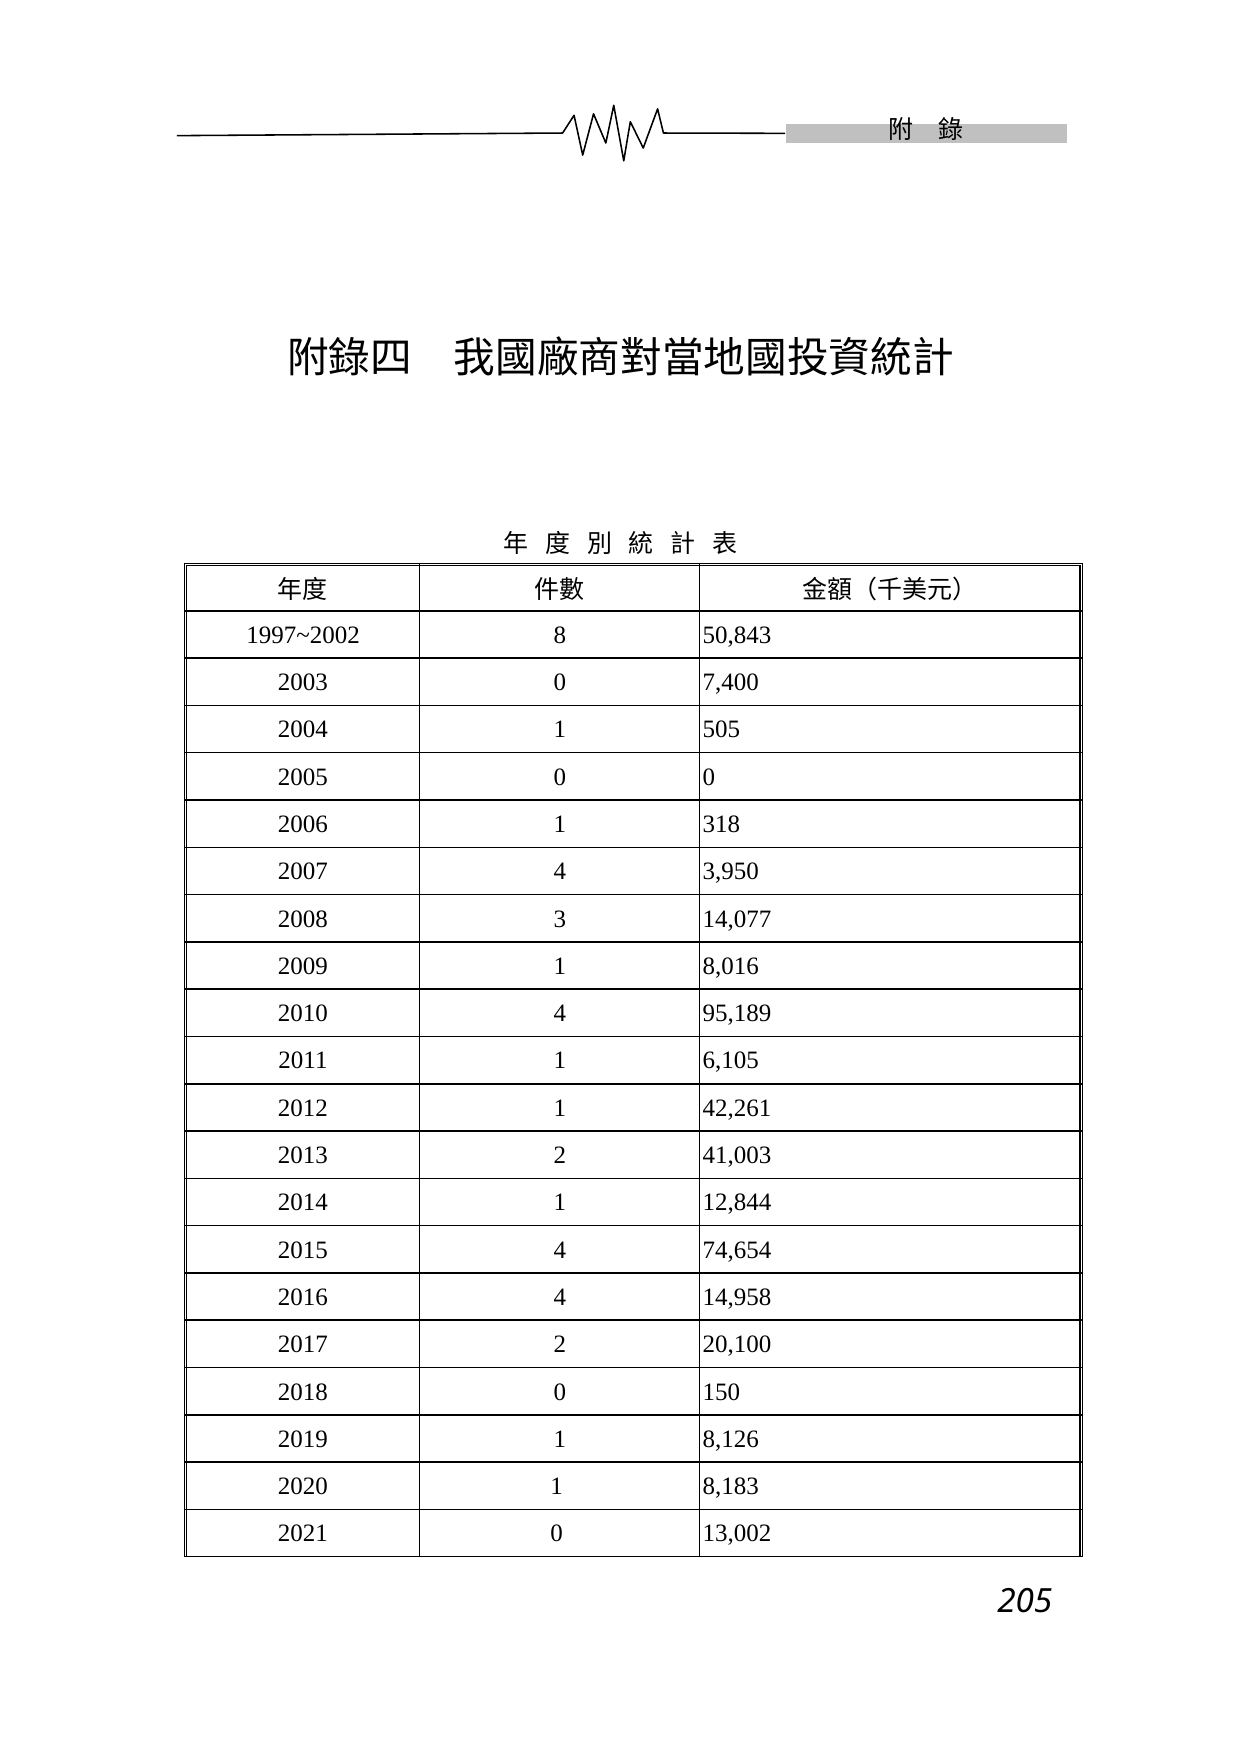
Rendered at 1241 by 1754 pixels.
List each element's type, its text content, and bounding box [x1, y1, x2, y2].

table_cell 41,003 [700, 1132, 1079, 1177]
table_cell 14,958 [700, 1274, 1079, 1319]
table_cell 2019 [187, 1416, 419, 1461]
table_cell 0 [420, 659, 699, 704]
table_cell 2012 [187, 1085, 419, 1130]
table_cell 2 [420, 1321, 699, 1367]
table_cell 8,126 [700, 1416, 1079, 1461]
table_cell 13,002 [700, 1510, 1079, 1556]
table_cell 2015 [187, 1226, 419, 1272]
table_cell 0 [420, 1368, 699, 1414]
table_cell 8 [420, 612, 699, 657]
table_cell 1 [420, 1037, 699, 1083]
table_cell 4 [420, 1226, 699, 1272]
table_cell 74,654 [700, 1226, 1079, 1272]
table_cell 50,843 [700, 612, 1079, 657]
table_cell 20,100 [700, 1321, 1079, 1367]
table_cell 2 [420, 1132, 699, 1177]
table_cell 2018 [187, 1368, 419, 1414]
table_cell 1 [420, 1416, 699, 1461]
text 年度別統計表 [183, 500, 1058, 563]
table_cell 1 [420, 1085, 699, 1130]
table_cell 1 [420, 1179, 699, 1225]
table_cell 2016 [187, 1274, 419, 1319]
table_cell 2009 [187, 943, 419, 988]
table_cell 4 [420, 1274, 699, 1319]
table_cell 2014 [187, 1179, 419, 1225]
table_cell 0 [700, 753, 1079, 799]
table_cell 14,077 [700, 895, 1079, 941]
table_header 年度 [187, 566, 419, 610]
table_cell 2020 [187, 1463, 419, 1508]
table_cell 0 [420, 753, 699, 799]
table_cell 1997~2002 [187, 612, 419, 657]
table_cell 2013 [187, 1132, 419, 1177]
table_cell 1 [420, 943, 699, 988]
table_cell 2010 [187, 990, 419, 1036]
table_cell 150 [700, 1368, 1079, 1414]
table_cell 12,844 [700, 1179, 1079, 1225]
table_cell 318 [700, 801, 1079, 846]
table_cell 42,261 [700, 1085, 1079, 1130]
table_cell 2021 [187, 1510, 419, 1556]
table_cell 7,400 [700, 659, 1079, 704]
table_header 件數 [420, 566, 699, 610]
table_cell 2005 [187, 753, 419, 799]
table_cell 4 [420, 848, 699, 894]
table_cell 2003 [187, 659, 419, 704]
table_cell 3,950 [700, 848, 1079, 894]
table_cell 6,105 [700, 1037, 1079, 1083]
table_cell 2011 [187, 1037, 419, 1083]
table_cell 3 [420, 895, 699, 941]
table_cell 505 [700, 706, 1079, 752]
table_cell 2007 [187, 848, 419, 894]
table_cell 1 [420, 706, 699, 752]
table_cell 2004 [187, 706, 419, 752]
text 附錄四 我國廠商對當地國投資統計 [183, 313, 1058, 375]
table_cell 0 [420, 1510, 699, 1556]
table_cell 8,016 [700, 943, 1079, 988]
table_cell 95,189 [700, 990, 1079, 1036]
table_header 金額（千美元） [700, 566, 1079, 610]
table_cell 2017 [187, 1321, 419, 1367]
table_cell 8,183 [700, 1463, 1079, 1508]
table_cell 1 [420, 1463, 699, 1508]
table_cell 2006 [187, 801, 419, 846]
table_cell 2008 [187, 895, 419, 941]
table_cell 4 [420, 990, 699, 1036]
table_cell 1 [420, 801, 699, 846]
